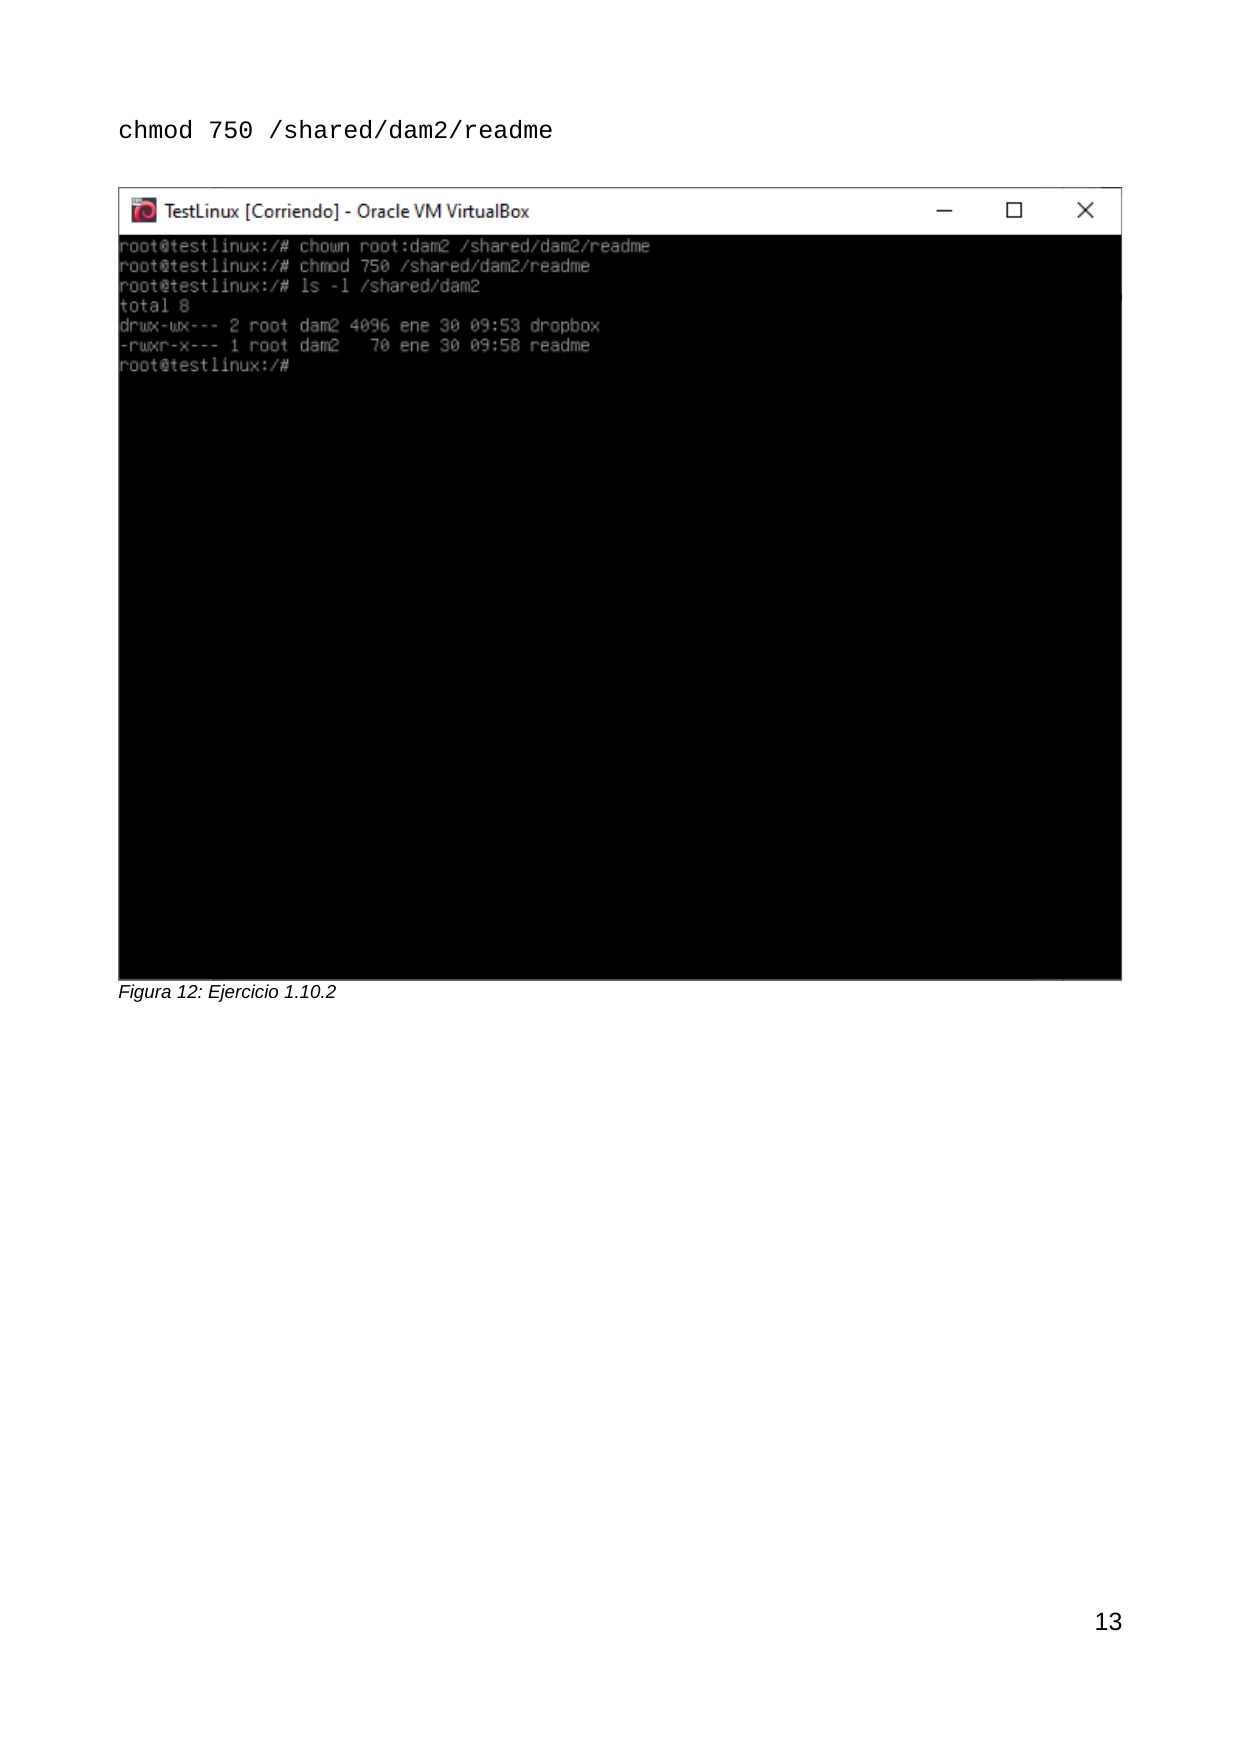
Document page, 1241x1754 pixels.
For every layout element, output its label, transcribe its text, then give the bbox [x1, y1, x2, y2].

text chmod 750 /shared/dam2/readme [118, 118, 1122, 146]
text Figura 12: Ejercicio 1.10.2 [118, 981, 1122, 1002]
picture [118, 187, 1123, 981]
